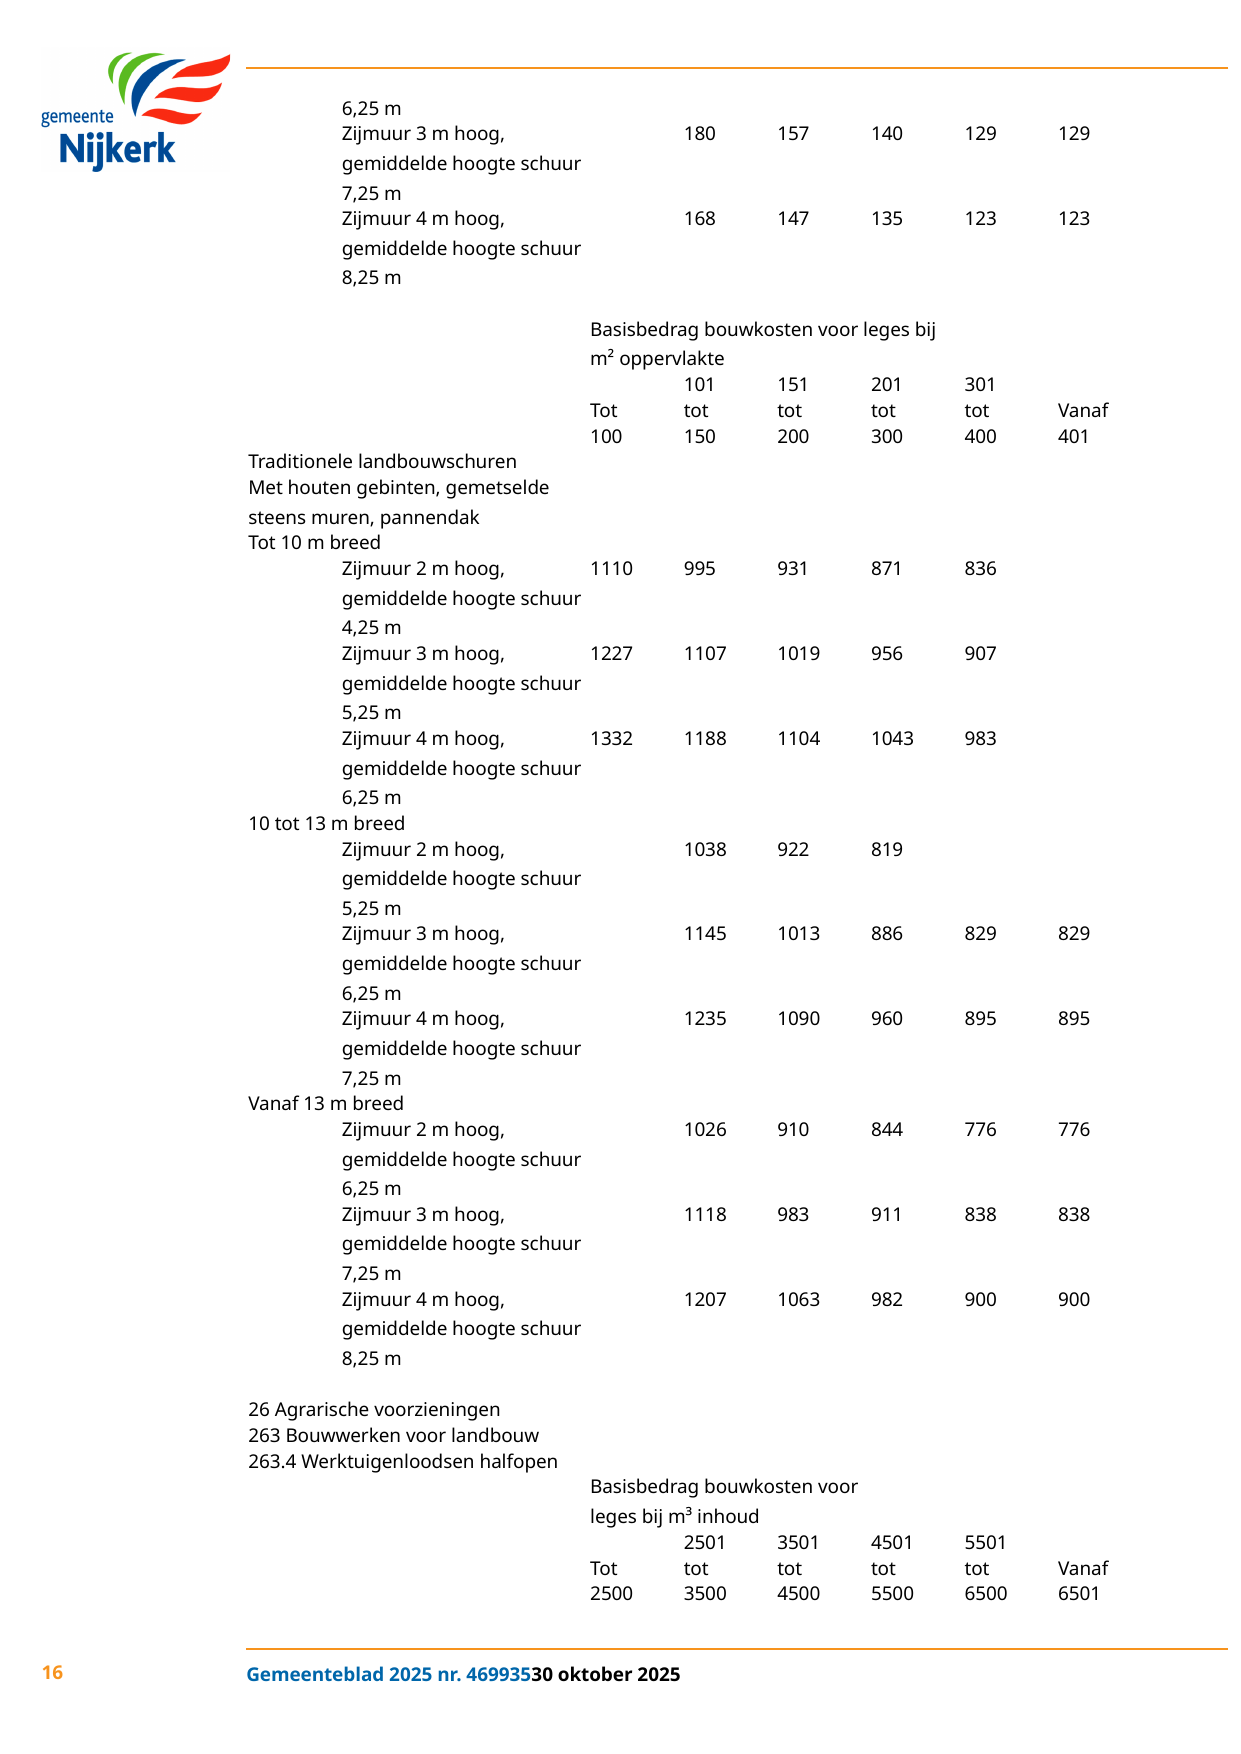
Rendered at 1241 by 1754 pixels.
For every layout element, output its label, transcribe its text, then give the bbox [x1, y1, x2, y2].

table_cell 157 [777, 121, 871, 205]
table_cell [1058, 1090, 1152, 1116]
table_cell [248, 1529, 342, 1555]
table_cell [590, 1371, 683, 1397]
table_cell Zijmuur 4 m hoog, gemiddelde hoogte schuur 8,25 m [342, 205, 590, 290]
table_cell [590, 205, 683, 290]
table_cell [964, 290, 1058, 316]
table_cell [1058, 1474, 1152, 1529]
table_cell [590, 121, 683, 205]
table_cell [964, 1090, 1058, 1116]
table_cell [871, 1448, 964, 1474]
table_cell 1207 [684, 1286, 777, 1371]
table_cell Zijmuur 2 m hoog, gemiddelde hoogte schuur 5,25 m [342, 836, 590, 921]
table_cell [342, 423, 590, 448]
table_cell 844 [871, 1116, 964, 1201]
table_cell [964, 449, 1058, 474]
table_cell [590, 530, 683, 555]
table_cell [342, 1371, 590, 1397]
table_cell [964, 95, 1058, 121]
table_cell 1013 [777, 921, 871, 1006]
table_cell 140 [871, 121, 964, 205]
table_cell [871, 474, 964, 529]
table_cell [871, 810, 964, 836]
table_cell 907 [964, 640, 1058, 725]
table_cell 400 [964, 423, 1058, 448]
table_cell [1058, 1422, 1152, 1448]
table_cell [1058, 530, 1152, 555]
table_cell [1058, 836, 1152, 921]
table_cell [248, 1116, 342, 1201]
table_cell 3501 [777, 1529, 871, 1555]
table_cell Zijmuur 2 m hoog, gemiddelde hoogte schuur 4,25 m [342, 555, 590, 640]
table_cell [871, 1397, 964, 1422]
table_cell 1090 [777, 1006, 871, 1090]
table_cell 829 [964, 921, 1058, 1006]
picture [41, 47, 231, 172]
table_cell [964, 530, 1058, 555]
table_cell 1118 [684, 1201, 777, 1286]
table_cell [871, 1371, 964, 1397]
table_cell Vanaf [1058, 1555, 1152, 1581]
table_cell 836 [964, 555, 1058, 640]
table_cell 129 [1058, 121, 1152, 205]
table_cell [1058, 1448, 1152, 1474]
table_cell Basisbedrag bouwkosten voor leges bij m² oppervlakte [590, 316, 964, 371]
table_cell 200 [777, 423, 871, 448]
table_cell [590, 810, 683, 836]
table_cell tot [871, 397, 964, 423]
table_cell [590, 1006, 683, 1090]
table_cell 123 [964, 205, 1058, 290]
table_cell [1058, 810, 1152, 836]
table_cell Zijmuur 4 m hoog, gemiddelde hoogte schuur 8,25 m [342, 1286, 590, 1371]
table_cell Vanaf 13 m breed [248, 1090, 590, 1116]
table_cell 5500 [871, 1581, 964, 1606]
table_cell [590, 1286, 683, 1371]
table_cell 1043 [871, 725, 964, 810]
table_cell [590, 449, 683, 474]
table_cell [777, 1371, 871, 1397]
table_cell [777, 810, 871, 836]
table_cell [684, 290, 777, 316]
table_cell [590, 921, 683, 1006]
table_cell [342, 1529, 590, 1555]
table_cell 129 [964, 121, 1058, 205]
table_cell [248, 95, 342, 121]
table_cell [777, 530, 871, 555]
table_cell [777, 95, 871, 121]
table_cell 147 [777, 205, 871, 290]
table_cell [248, 423, 342, 448]
table_cell [590, 474, 683, 529]
table_cell [248, 921, 342, 1006]
table_cell [684, 474, 777, 529]
table_cell [248, 397, 342, 423]
table_cell [871, 1474, 964, 1529]
table_cell [248, 1474, 342, 1529]
table_cell [684, 1422, 777, 1448]
table_cell 301 [964, 371, 1058, 397]
table_cell 956 [871, 640, 964, 725]
table_cell [1058, 316, 1152, 371]
table_cell 910 [777, 1116, 871, 1201]
table_cell [871, 1422, 964, 1448]
table_cell 983 [964, 725, 1058, 810]
table_cell [248, 1286, 342, 1371]
table_cell Zijmuur 3 m hoog, gemiddelde hoogte schuur 7,25 m [342, 1201, 590, 1286]
table_cell [871, 95, 964, 121]
table_cell 1038 [684, 836, 777, 921]
table_cell [964, 1422, 1058, 1448]
table_cell 983 [777, 1201, 871, 1286]
table_cell 100 [590, 423, 683, 448]
table_cell [248, 836, 342, 921]
table_cell tot [777, 1555, 871, 1581]
table_cell [1058, 1371, 1152, 1397]
table_cell Tot 10 m breed [248, 530, 590, 555]
table_cell 4501 [871, 1529, 964, 1555]
table_cell 819 [871, 836, 964, 921]
table_cell 1188 [684, 725, 777, 810]
table_cell [248, 555, 342, 640]
table_cell 1063 [777, 1286, 871, 1371]
table_cell 1332 [590, 725, 683, 810]
table_cell 2500 [590, 1581, 683, 1606]
table_cell [964, 316, 1058, 371]
table_cell Traditionele landbouwschuren [248, 449, 590, 474]
table_cell [777, 1090, 871, 1116]
table_cell [1058, 1529, 1152, 1555]
table_cell tot [964, 397, 1058, 423]
table_cell [1058, 290, 1152, 316]
table_cell 123 [1058, 205, 1152, 290]
table_cell Zijmuur 3 m hoog, gemiddelde hoogte schuur 5,25 m [342, 640, 590, 725]
table_cell [590, 1448, 683, 1474]
table_cell 151 [777, 371, 871, 397]
table_cell 300 [871, 423, 964, 448]
table_cell 10 tot 13 m breed [248, 810, 590, 836]
table_cell 776 [964, 1116, 1058, 1201]
table_cell 931 [777, 555, 871, 640]
table_cell [248, 725, 342, 810]
table_cell [684, 1397, 777, 1422]
table_cell [964, 836, 1058, 921]
table_cell tot [964, 1555, 1058, 1581]
table_cell 982 [871, 1286, 964, 1371]
table_cell 1107 [684, 640, 777, 725]
table_cell Tot [590, 397, 683, 423]
table_cell [777, 1397, 871, 1422]
table_cell 886 [871, 921, 964, 1006]
table_cell [590, 1201, 683, 1286]
table_cell 838 [1058, 1201, 1152, 1286]
table_cell 1019 [777, 640, 871, 725]
table_cell 6501 [1058, 1581, 1152, 1606]
table_cell [342, 1581, 590, 1606]
table_cell 4500 [777, 1581, 871, 1606]
table_cell [871, 290, 964, 316]
table_cell 838 [964, 1201, 1058, 1286]
table_cell [342, 1555, 590, 1581]
table_cell [684, 810, 777, 836]
table_cell [684, 1090, 777, 1116]
table_cell 1104 [777, 725, 871, 810]
table_cell Zijmuur 4 m hoog, gemiddelde hoogte schuur 6,25 m [342, 725, 590, 810]
table_cell [590, 1397, 683, 1422]
table_cell [590, 1529, 683, 1555]
table_cell tot [777, 397, 871, 423]
table_cell 168 [684, 205, 777, 290]
table_cell [590, 95, 683, 121]
table_cell [248, 316, 342, 371]
table_cell [590, 290, 683, 316]
table_cell 776 [1058, 1116, 1152, 1201]
table_cell 900 [1058, 1286, 1152, 1371]
table_cell 2501 [684, 1529, 777, 1555]
table_cell [248, 371, 342, 397]
table_cell Vanaf [1058, 397, 1152, 423]
table_cell tot [684, 397, 777, 423]
table_cell [684, 1448, 777, 1474]
table_cell 829 [1058, 921, 1152, 1006]
table_cell [684, 449, 777, 474]
table_cell [964, 1448, 1058, 1474]
table_cell [248, 1581, 342, 1606]
table_cell Zijmuur 3 m hoog, gemiddelde hoogte schuur 7,25 m [342, 121, 590, 205]
table_cell 895 [964, 1006, 1058, 1090]
table_cell [684, 95, 777, 121]
table_cell [342, 290, 590, 316]
table_cell 6,25 m [342, 95, 590, 121]
table_cell [871, 530, 964, 555]
table_cell tot [684, 1555, 777, 1581]
table_cell [777, 474, 871, 529]
table_cell 895 [1058, 1006, 1152, 1090]
table_cell [871, 1090, 964, 1116]
table_cell [1058, 725, 1152, 810]
table_cell [1058, 555, 1152, 640]
table_cell [777, 449, 871, 474]
table_cell [342, 1474, 590, 1529]
table_cell Met houten gebinten, gemetselde steens muren, pannendak [248, 474, 590, 529]
table_cell [590, 1090, 683, 1116]
table_cell 135 [871, 205, 964, 290]
table_cell [248, 1006, 342, 1090]
table_cell [777, 1448, 871, 1474]
table_cell [871, 449, 964, 474]
table_cell 263.4 Werktuigenloodsen halfopen [248, 1448, 590, 1474]
table_cell [248, 1555, 342, 1581]
table_cell Zijmuur 2 m hoog, gemiddelde hoogte schuur 6,25 m [342, 1116, 590, 1201]
table_cell [1058, 474, 1152, 529]
table_cell 1110 [590, 555, 683, 640]
table_cell [248, 121, 342, 205]
table_cell [248, 640, 342, 725]
table_cell [684, 1371, 777, 1397]
table_cell [964, 474, 1058, 529]
table_cell 871 [871, 555, 964, 640]
table_cell [777, 1422, 871, 1448]
table_cell [590, 371, 683, 397]
table_cell [1058, 1397, 1152, 1422]
table_cell [342, 316, 590, 371]
table_cell 960 [871, 1006, 964, 1090]
table_cell 1227 [590, 640, 683, 725]
table_cell Zijmuur 4 m hoog, gemiddelde hoogte schuur 7,25 m [342, 1006, 590, 1090]
table_cell 1026 [684, 1116, 777, 1201]
table_cell 263 Bouwwerken voor landbouw [248, 1422, 590, 1448]
table_cell [590, 836, 683, 921]
table_cell 101 [684, 371, 777, 397]
table_cell 995 [684, 555, 777, 640]
table_cell [684, 530, 777, 555]
table_cell [964, 810, 1058, 836]
table_cell Zijmuur 3 m hoog, gemiddelde hoogte schuur 6,25 m [342, 921, 590, 1006]
table_cell [964, 1397, 1058, 1422]
table_cell [590, 1116, 683, 1201]
table_cell 900 [964, 1286, 1058, 1371]
table_cell 6500 [964, 1581, 1058, 1606]
table_cell 1145 [684, 921, 777, 1006]
table_cell tot [871, 1555, 964, 1581]
table_cell [1058, 371, 1152, 397]
table_cell [777, 290, 871, 316]
table_cell 150 [684, 423, 777, 448]
table_cell [248, 1371, 342, 1397]
table_cell Tot [590, 1555, 683, 1581]
table_cell 201 [871, 371, 964, 397]
table_cell [248, 205, 342, 290]
table_cell [342, 397, 590, 423]
table_cell 1235 [684, 1006, 777, 1090]
table_cell 922 [777, 836, 871, 921]
table_cell [248, 290, 342, 316]
table_cell 5501 [964, 1529, 1058, 1555]
table_cell 180 [684, 121, 777, 205]
table_cell Basisbedrag bouwkosten voor leges bij m³ inhoud [590, 1474, 871, 1529]
table_cell 401 [1058, 423, 1152, 448]
table_cell [1058, 95, 1152, 121]
table_cell [342, 371, 590, 397]
table_cell [1058, 640, 1152, 725]
table_cell 3500 [684, 1581, 777, 1606]
table_cell 911 [871, 1201, 964, 1286]
table_cell [964, 1474, 1058, 1529]
table_cell [248, 1201, 342, 1286]
table_cell [590, 1422, 683, 1448]
table_cell [1058, 449, 1152, 474]
table_cell 26 Agrarische voorzieningen [248, 1397, 590, 1422]
table_cell [964, 1371, 1058, 1397]
